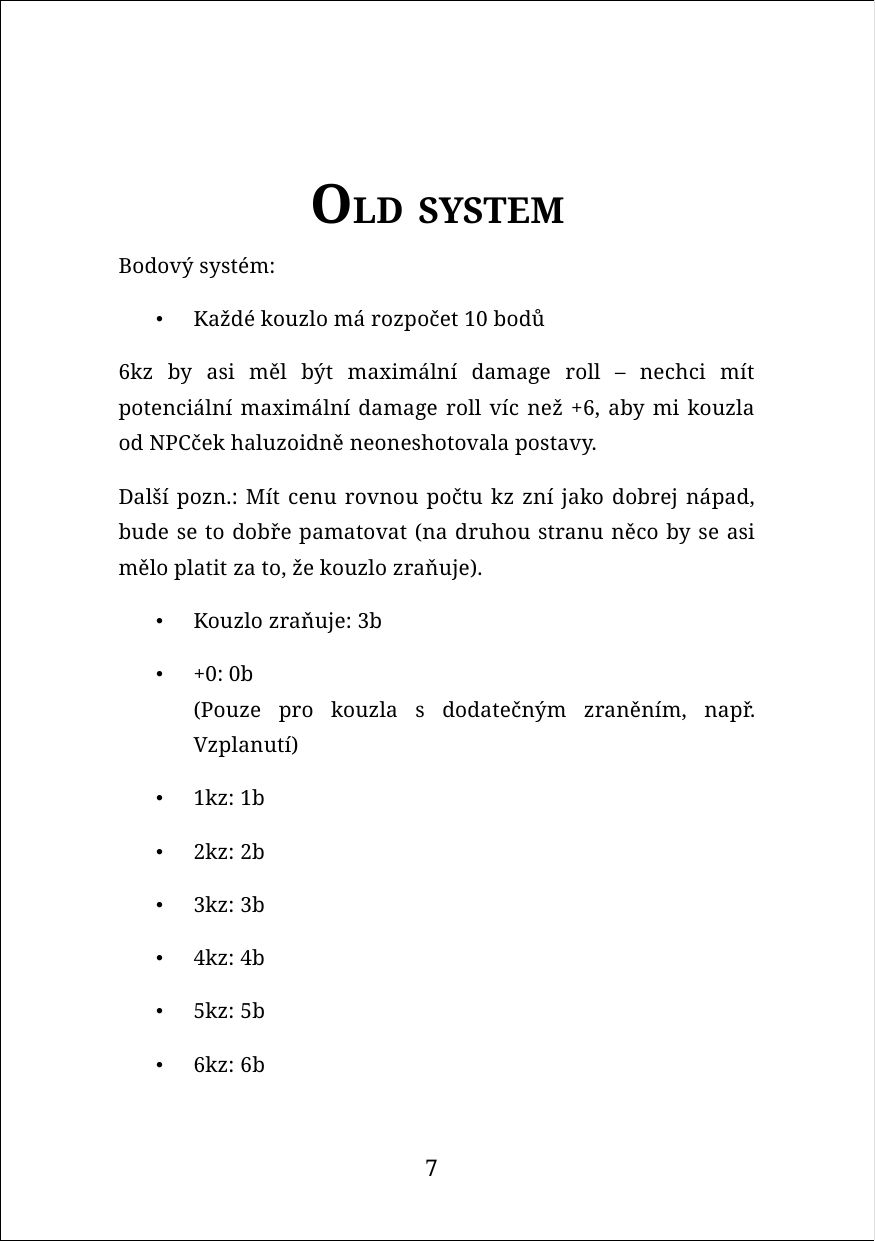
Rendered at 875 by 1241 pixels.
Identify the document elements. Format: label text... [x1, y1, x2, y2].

subtitle Old system [118, 166, 756, 239]
list 1kz: 1b [156, 783, 756, 812]
text 6kz by asi měl být maximální damage roll – nechci mít potenciální maximální damage roll víc než +6, aby mi kouzla od NPCček haluzoidně neoneshotovala postavy. [118, 357, 756, 457]
list 3kz: 3b [156, 890, 756, 918]
text Bodový systém: [118, 251, 756, 279]
list Každé kouzlo má rozpočet 10 bodů [156, 304, 756, 333]
text Další pozn.: Mít cenu rovnou počtu kz zní jako dobrej nápad, bude se to dobře pamatovat (na druhou stranu něco by se asi mělo platit za to, že kouzlo zraňuje). [118, 482, 756, 581]
list 2kz: 2b [156, 837, 756, 865]
list 5kz: 5b [156, 996, 756, 1025]
list +0: 0b (Pouze pro kouzla s dodatečným zraněním, např. Vzplanutí) [156, 659, 756, 759]
list Kouzlo zraňuje: 3b [156, 606, 756, 634]
list 6kz: 6b [156, 1050, 756, 1078]
list 4kz: 4b [156, 943, 756, 972]
